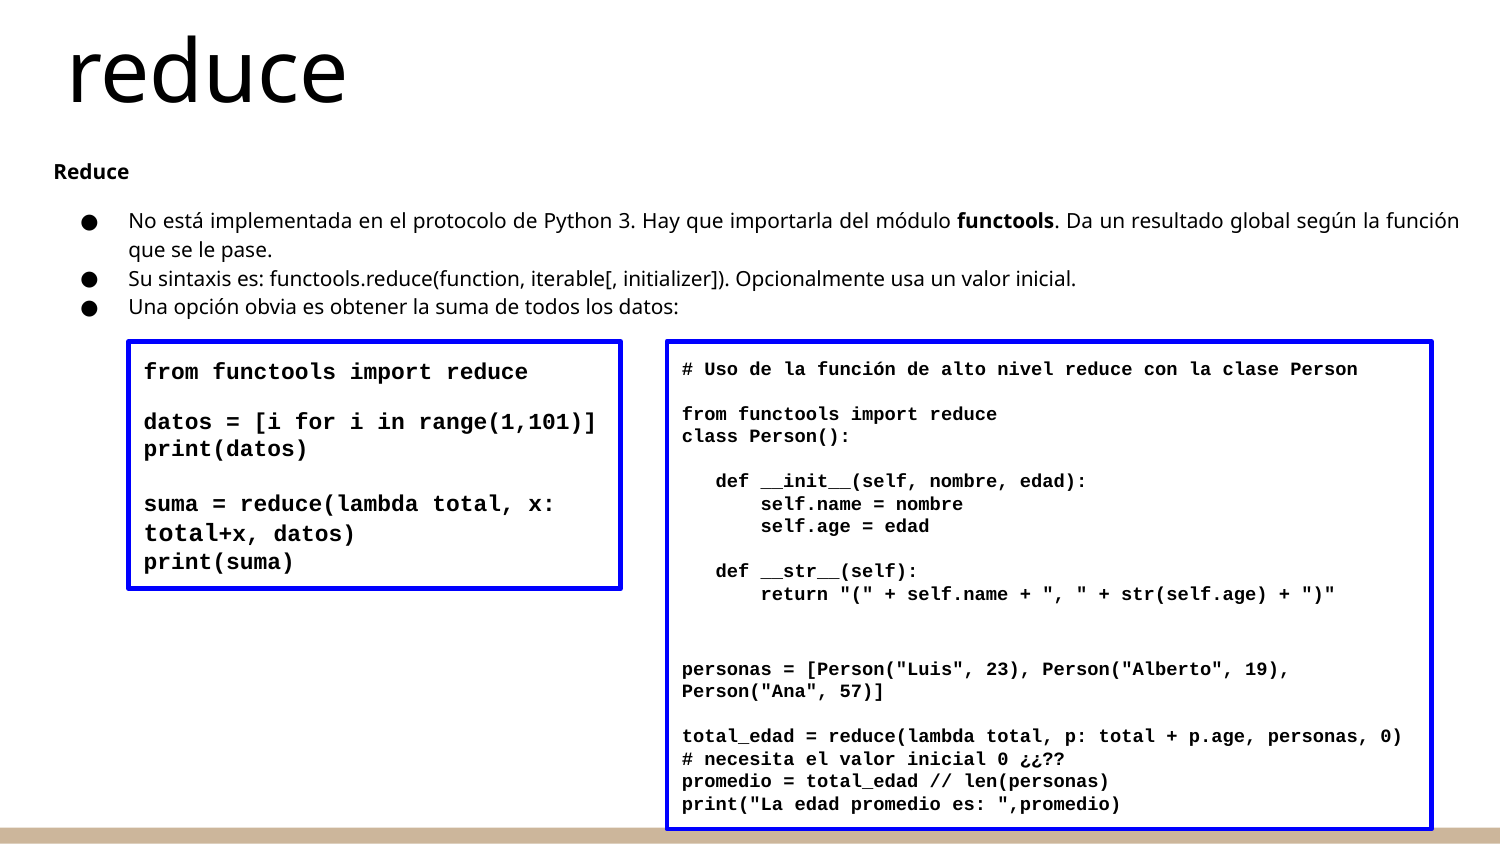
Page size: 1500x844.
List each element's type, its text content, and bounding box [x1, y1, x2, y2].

text_box # Uso de la función de alto nivel reduce con la clase Person from functools import reduce class Person(): def __init__(self, nombre, edad): self.name = nombre self.age = edad def __str__(self): return "(" + self.name + ", " + str(self.age) + ")" personas = [Person("Luis", 23), Person("Alberto", 19), Person("Ana", 57)] total_edad = reduce(lambda total, p: total + p.age, personas, 0) # necesita el valor inicial 0 ¿¿?? promedio = total_edad // len(personas) print("La edad promedio es: ",promedio) [666, 341, 1432, 829]
text_box from functools import reduce datos = [i for i in range(1,101)] print(datos) suma = reduce(lambda total, x: total+x, datos) print(suma) [128, 341, 621, 589]
text_box Reduce No está implementada en el protocolo de Python 3. Hay que importarla del módulo functools. Da un resultado global según la función que se le pase. Su sintaxis es: functools.reduce(function, iterable[, initializer]). Opcionalmente usa un valor inicial. Una opción obvia es obtener la suma de todos los datos: [38, 134, 1475, 392]
title 36. Funciones de alto nivel: reduce [51, 41, 1449, 134]
